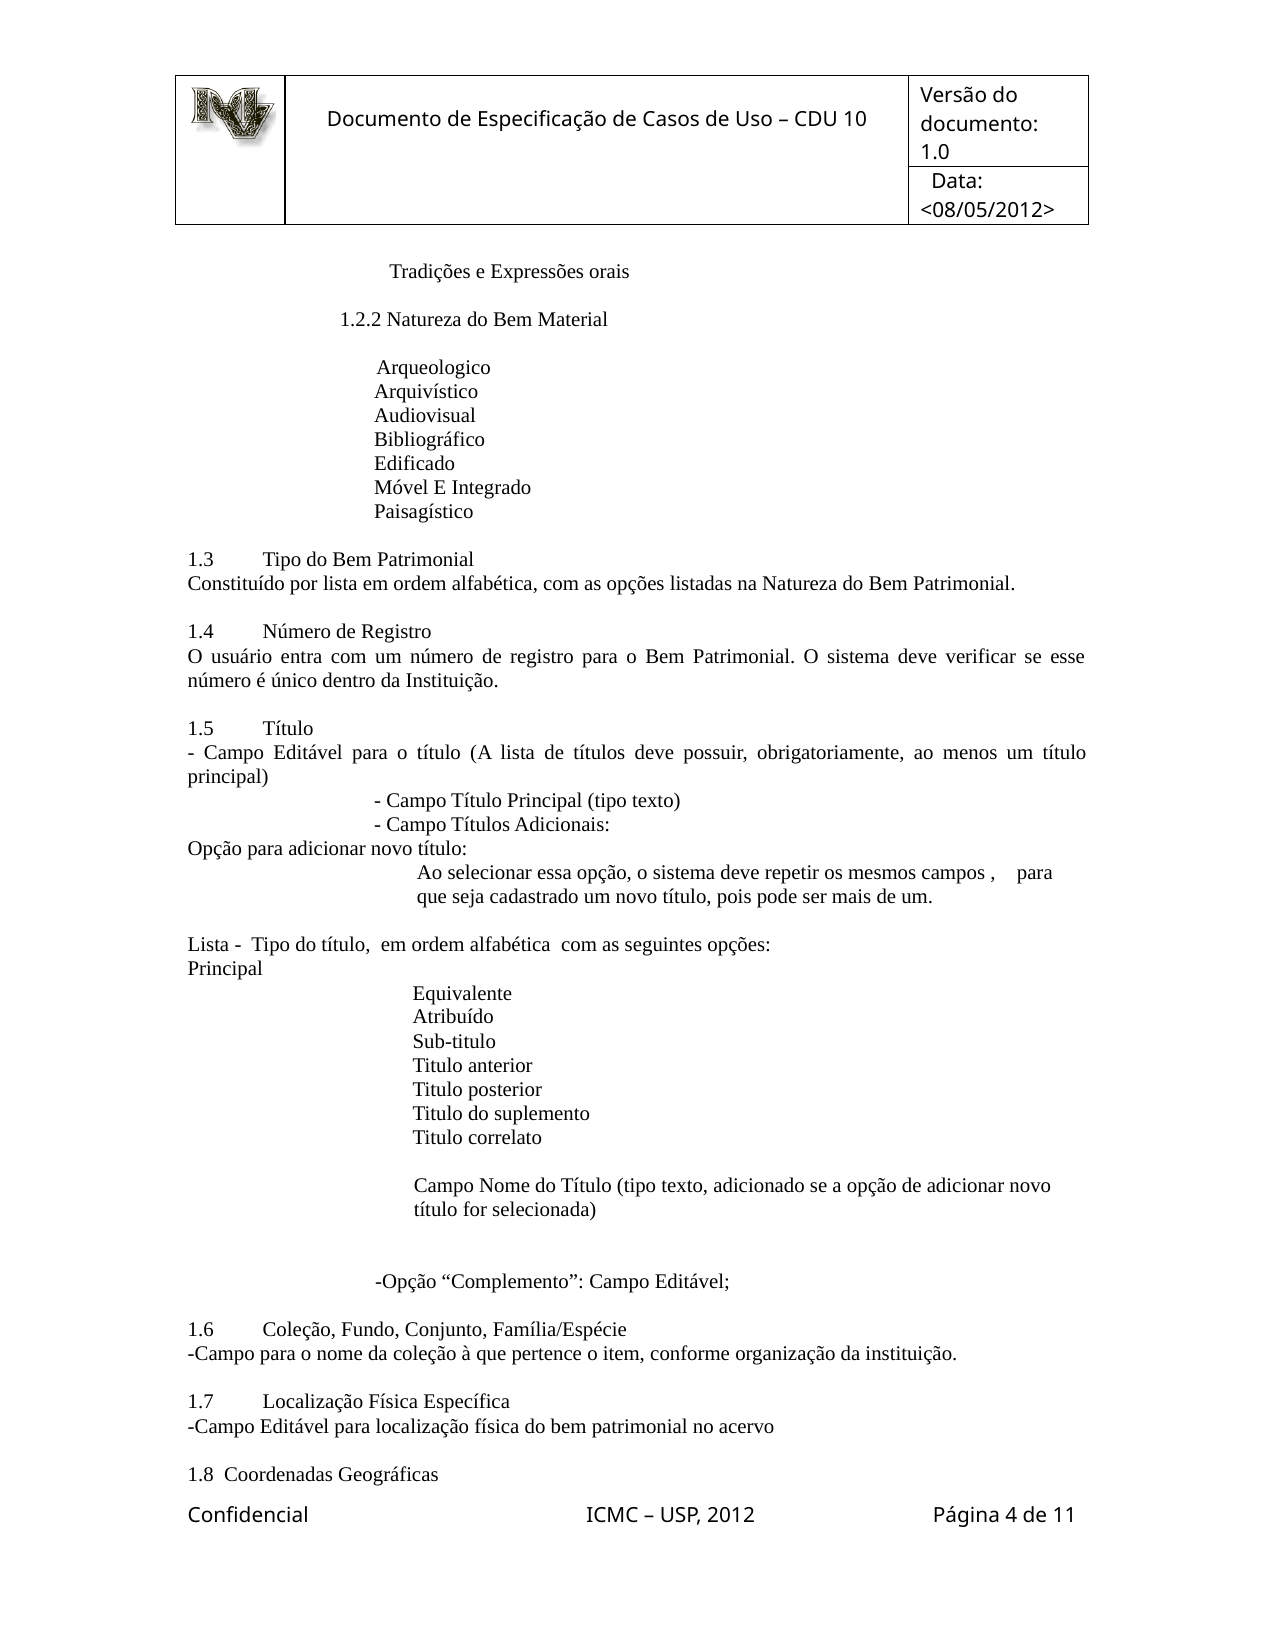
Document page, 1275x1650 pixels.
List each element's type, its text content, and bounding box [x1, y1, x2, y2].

text Audiovisual [187, 403, 1087, 427]
text O usuário entra com um número de registro para o Bem Patrimonial. O sistema deve verificar se esse número é único dentro da Instituição. [187, 643, 1087, 692]
text Arquivístico [187, 379, 1087, 403]
text Opção para adicionar novo título: [187, 836, 1087, 860]
text Titulo do suplemento [187, 1101, 1087, 1125]
text Tradições e Expressões orais [187, 258, 1087, 283]
text Constituído por lista em ordem alfabética, com as opções listadas na Natureza do Bem Patrimonial. [187, 571, 1087, 595]
text Lista - Tipo do título, em ordem alfabética com as seguintes opções: [187, 932, 1087, 956]
text 1.7 Localização Física Específica [187, 1389, 1087, 1413]
text Atribuído [187, 1004, 1087, 1028]
text -Campo para o nome da coleção à que pertence o item, conforme organização da instituição. [187, 1341, 1087, 1365]
text 1.4 Número de Registro [187, 619, 1087, 643]
text Arqueologico [187, 355, 1087, 379]
text Titulo anterior [187, 1053, 1087, 1077]
text 1.8 Coordenadas Geográficas [187, 1462, 1087, 1486]
text Titulo correlato [187, 1125, 1087, 1149]
text Móvel E Integrado [187, 475, 1087, 499]
text - Campo Títulos Adicionais: [374, 812, 1087, 836]
text Sub-titulo [187, 1028, 1087, 1053]
text Edificado [187, 451, 1087, 475]
text -Campo Editável para localização física do bem patrimonial no acervo [187, 1413, 1087, 1438]
text Bibliográfico [187, 427, 1087, 451]
text Titulo posterior [187, 1077, 1087, 1101]
text Campo Nome do Título (tipo texto, adicionado se a opção de adicionar novo título for selecionada) [413, 1173, 1087, 1221]
text 1.3 Tipo do Bem Patrimonial [187, 547, 1087, 571]
text - Campo Título Principal (tipo texto) [374, 788, 1087, 812]
text Ao selecionar essa opção, o sistema deve repetir os mesmos campos , para que seja cadastrado um novo título, pois pode ser mais de um. [379, 860, 1087, 908]
text Principal [187, 956, 1087, 980]
text 1.2.2 Natureza do Bem Material [187, 307, 1087, 331]
text -Opção “Complemento”: Campo Editável; [300, 1269, 1087, 1293]
text - Campo Editável para o título (A lista de títulos deve possuir, obrigatoriamente, ao menos um título principal) [187, 740, 1087, 788]
text 1.5 Título [187, 716, 1087, 740]
text Equivalente [187, 980, 1087, 1004]
text 1.6 Coleção, Fundo, Conjunto, Família/Espécie [187, 1317, 1087, 1341]
text Paisagístico [187, 499, 1087, 523]
